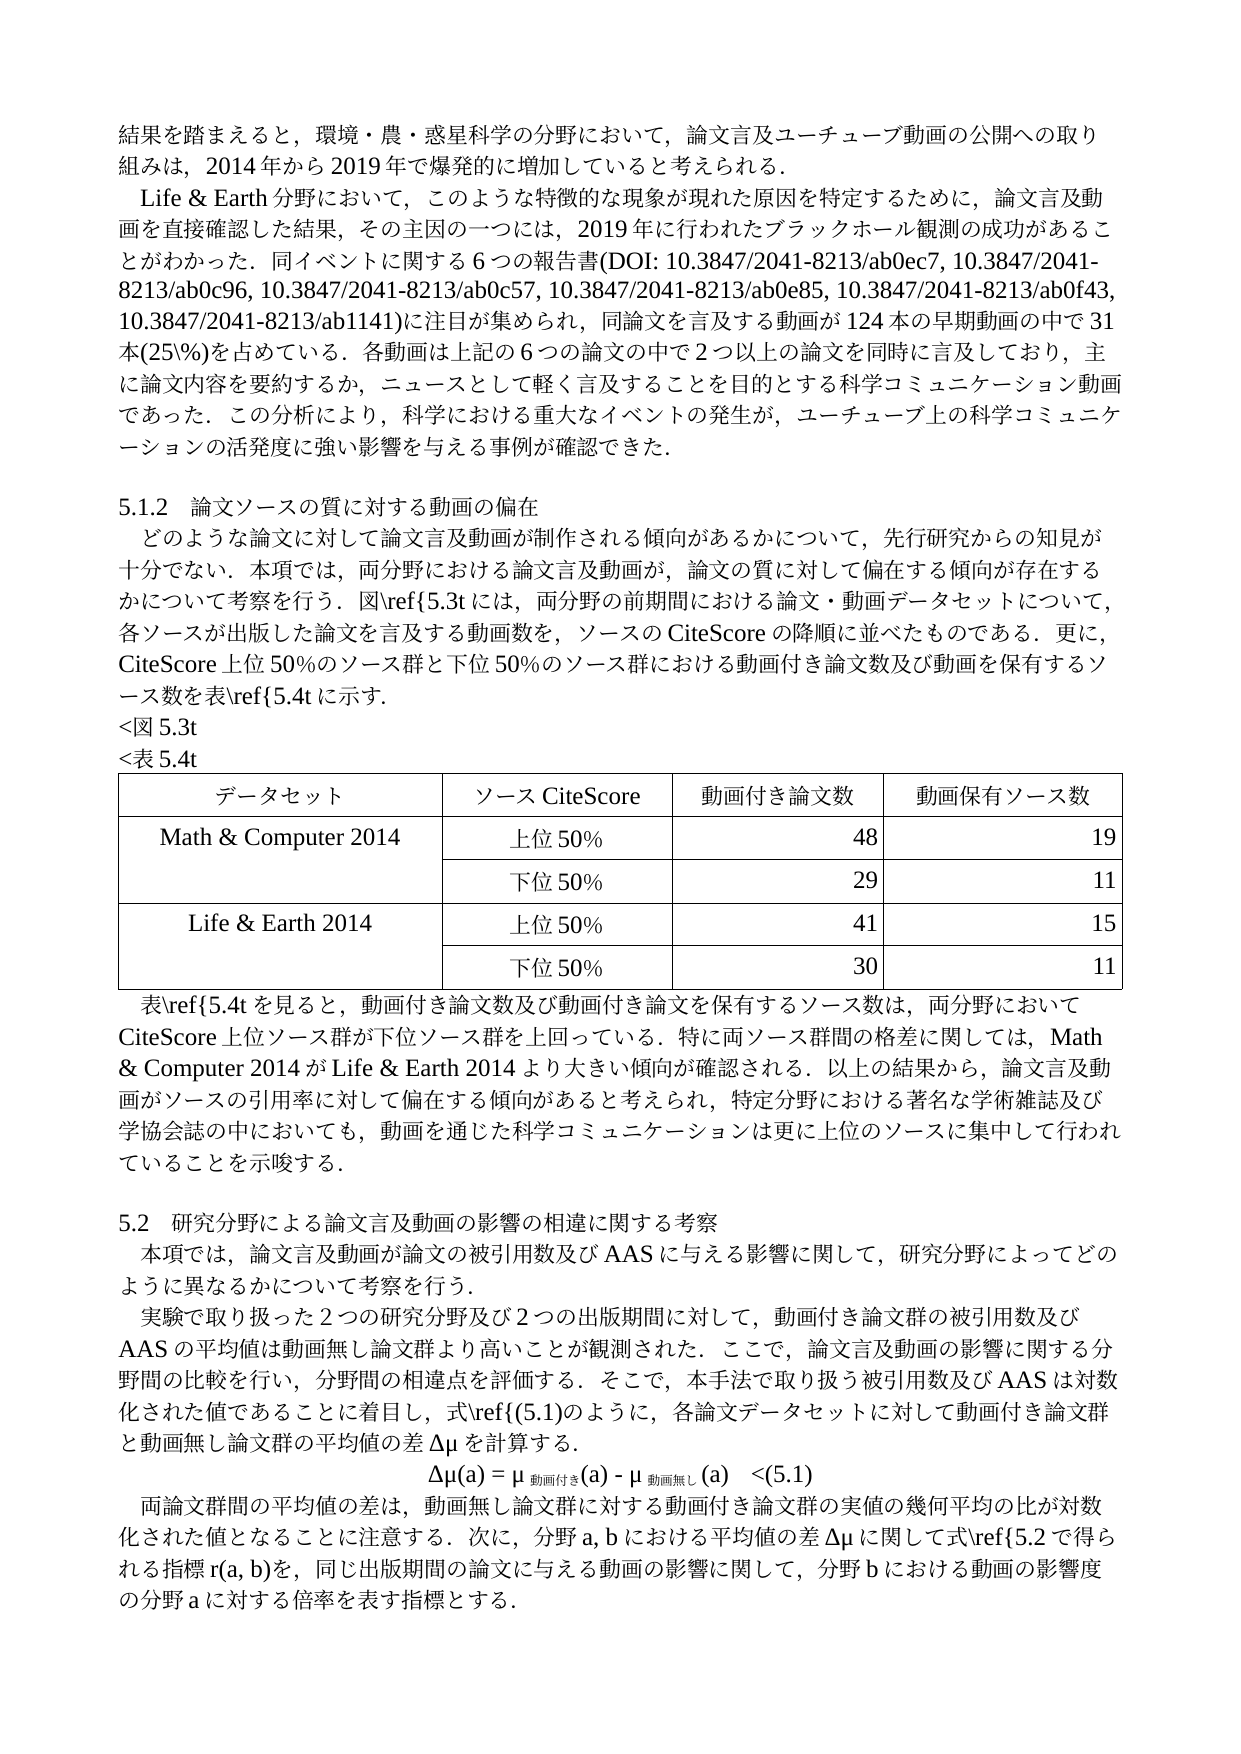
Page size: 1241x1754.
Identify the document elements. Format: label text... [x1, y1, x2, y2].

table_cell 15 [884, 904, 1122, 945]
text Δμ(a) = μ動画付き(a) - μ動画無し (a) <(5.1) [118, 1458, 1122, 1489]
table_cell Math & Computer 2014 [119, 817, 442, 902]
table_cell 11 [884, 946, 1122, 988]
text どのような論文に対して論文言及動画が制作される傾向があるかについて，先行研究からの知見が十分でない．本項では，両分野における論文言及動画が，論文の質に対して偏在する傾向が存在するかについて考察を行う．図\ref{5.3tには，両分野の前期間における論文・動画データセットについて，各ソースが出版した論文を言及する動画数を，ソースのCiteScoreの降順に並べたものである．更に，CiteScore上位50％のソース群と下位50％のソース群における動画付き論文数及び動画を保有するソース数を表\ref{5.4tに示す． [118, 522, 1122, 710]
table_cell 30 [673, 946, 883, 988]
table_cell 48 [673, 817, 883, 859]
table_cell 29 [673, 860, 883, 902]
table_cell 19 [884, 817, 1122, 859]
text Life & Earth分野において，このような特徴的な現象が現れた原因を特定するために，論文言及動画を直接確認した結果，その主因の一つには，2019年に行われたブラックホール観測の成功があることがわかった．同イベントに関する6つの報告書(DOI: 10.3847/2041-8213/ab0ec7, 10.3847/2041-8213/ab0c96, 10.3847/2041-8213/ab0c57, 10.3847/2041-8213/ab0e85, 10.3847/2041-8213/ab0f43, 10.3847/2041-8213/ab1141)に注目が集められ，同論文を言及する動画が124本の早期動画の中で31本(25\%)を占めている．各動画は上記の6つの論文の中で2つ以上の論文を同時に言及しており，主に論文内容を要約するか，ニュースとして軽く言及することを目的とする科学コミュニケーション動画であった．この分析により，科学における重大なイベントの発生が，ユーチューブ上の科学コミュニケーションの活発度に強い影響を与える事例が確認できた． [118, 181, 1122, 461]
table_cell 下位50％ [443, 946, 672, 988]
text 5.1.2 論文ソースの質に対する動画の偏在 [118, 490, 1122, 522]
table_cell 上位50％ [443, 817, 672, 859]
table_cell 下位50％ [443, 860, 672, 902]
text 5.2 研究分野による論文言及動画の影響の相違に関する考察 [118, 1206, 1122, 1237]
text 本項では，論文言及動画が論文の被引用数及びAASに与える影響に関して，研究分野によってどのように異なるかについて考察を行う． [118, 1237, 1122, 1300]
table_cell 41 [673, 904, 883, 945]
table_cell 11 [884, 860, 1122, 902]
table_header 動画付き論文数 [673, 774, 883, 816]
table_header ソースCiteScore [443, 774, 672, 816]
text <図5.3t [118, 710, 1122, 742]
text 結果を踏まえると，環境・農・惑星科学の分野において，論文言及ユーチューブ動画の公開への取り組みは，2014年から2019年で爆発的に増加していると考えられる． [118, 118, 1122, 181]
table_header 動画保有ソース数 [884, 774, 1122, 816]
table_header データセット [119, 774, 442, 816]
text 実験で取り扱った２つの研究分野及び2つの出版期間に対して，動画付き論文群の被引用数及びAASの平均値は動画無し論文群より高いことが観測された．ここで，論文言及動画の影響に関する分野間の比較を行い，分野間の相違点を評価する．そこで，本手法で取り扱う被引用数及びAASは対数化された値であることに着目し，式\ref{(5.1)のように，各論文データセットに対して動画付き論文群と動画無し論文群の平均値の差Δμを計算する． [118, 1300, 1122, 1458]
text 両論文群間の平均値の差は，動画無し論文群に対する動画付き論文群の実値の幾何平均の比が対数化された値となることに注意する．次に，分野a, bにおける平均値の差Δμに関して式\ref{5.2で得られる指標r(a, b)を，同じ出版期間の論文に与える動画の影響に関して，分野bにおける動画の影響度の分野aに対する倍率を表す指標とする． [118, 1489, 1122, 1615]
text 表\ref{5.4tを見ると，動画付き論文数及び動画付き論文を保有するソース数は，両分野においてCiteScore上位ソース群が下位ソース群を上回っている．特に両ソース群間の格差に関しては，Math & Computer 2014がLife & Earth 2014より大きい傾向が確認される．以上の結果から，論文言及動画がソースの引用率に対して偏在する傾向があると考えられ，特定分野における著名な学術雑誌及び学協会誌の中においても，動画を通じた科学コミュニケーションは更に上位のソースに集中して行われていることを示唆する． [118, 990, 1122, 1177]
table_cell 上位50％ [443, 904, 672, 945]
text <表5.4t [118, 742, 1122, 773]
table_cell Life & Earth 2014 [119, 904, 442, 988]
